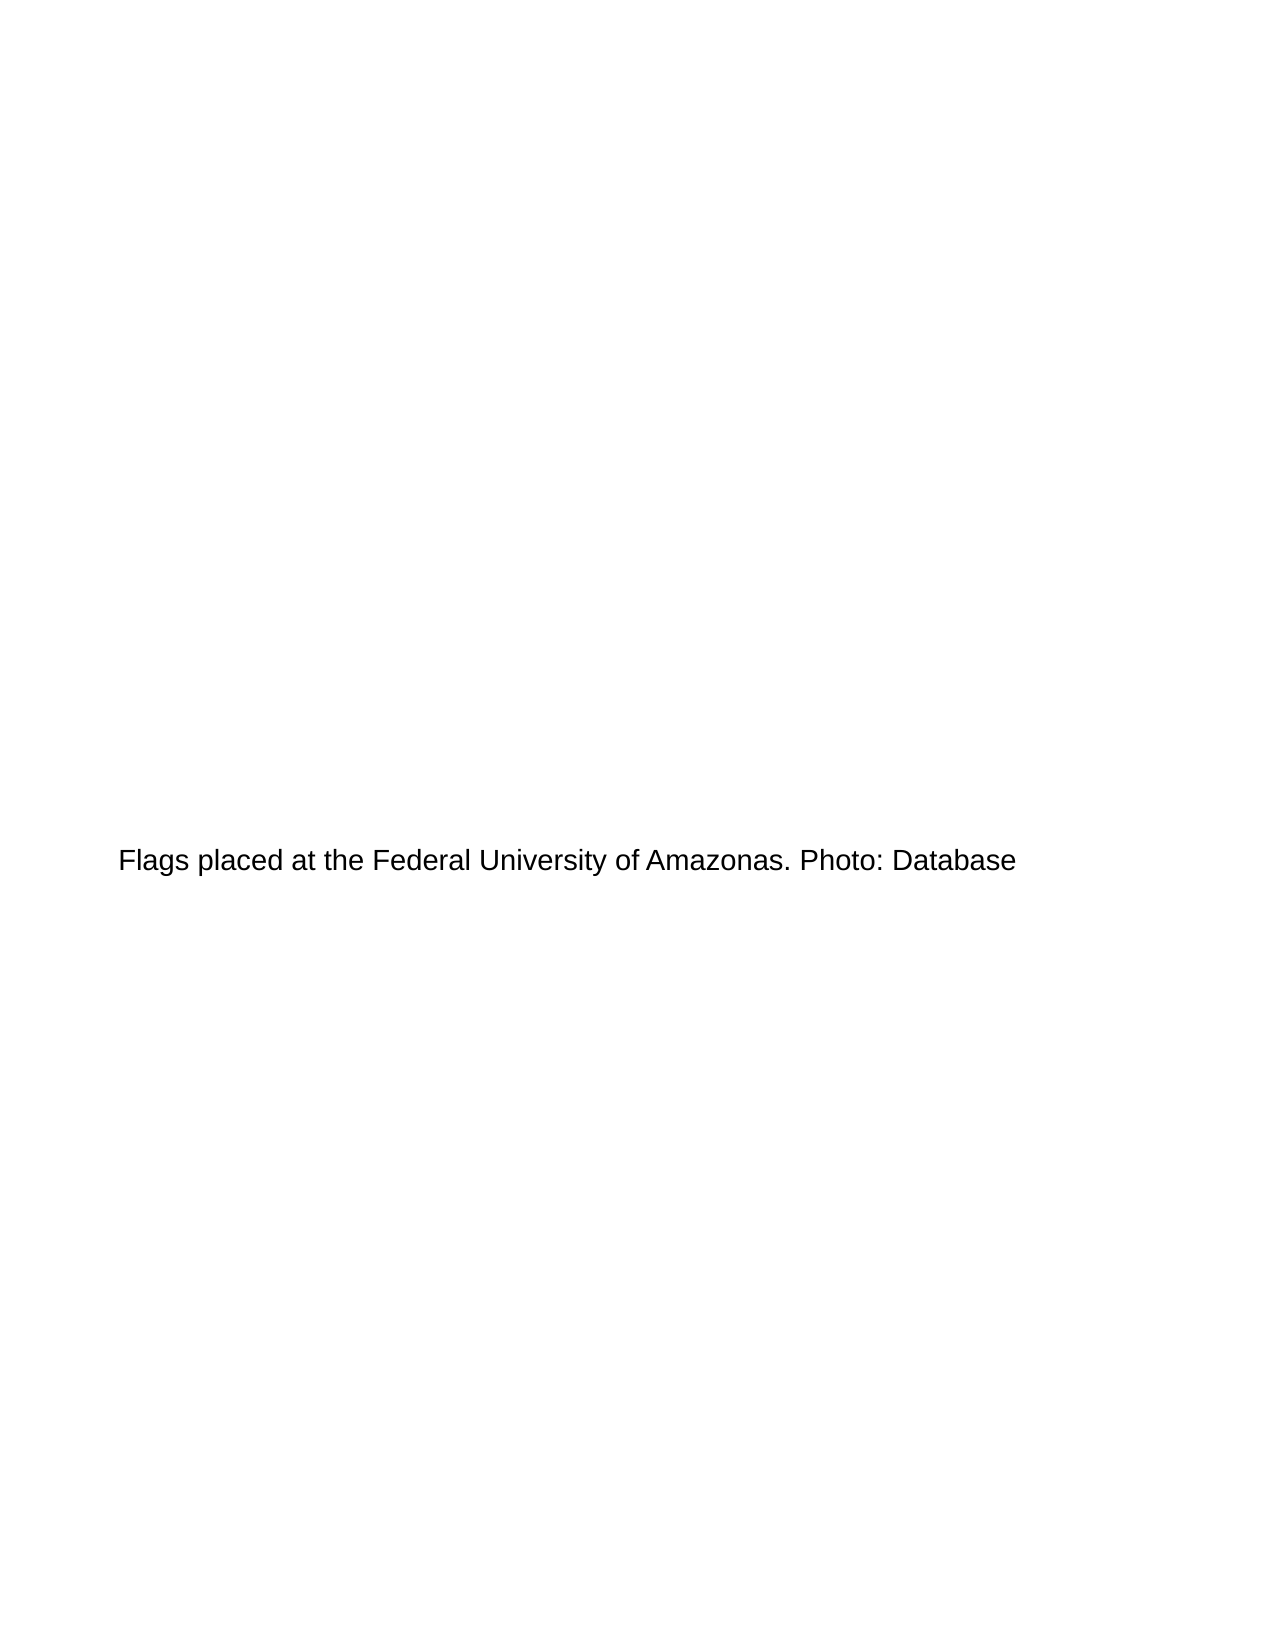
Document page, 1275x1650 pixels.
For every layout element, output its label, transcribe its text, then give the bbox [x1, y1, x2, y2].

text Flags placed at the Federal University of Amazonas. Photo: Database [118, 118, 1157, 876]
